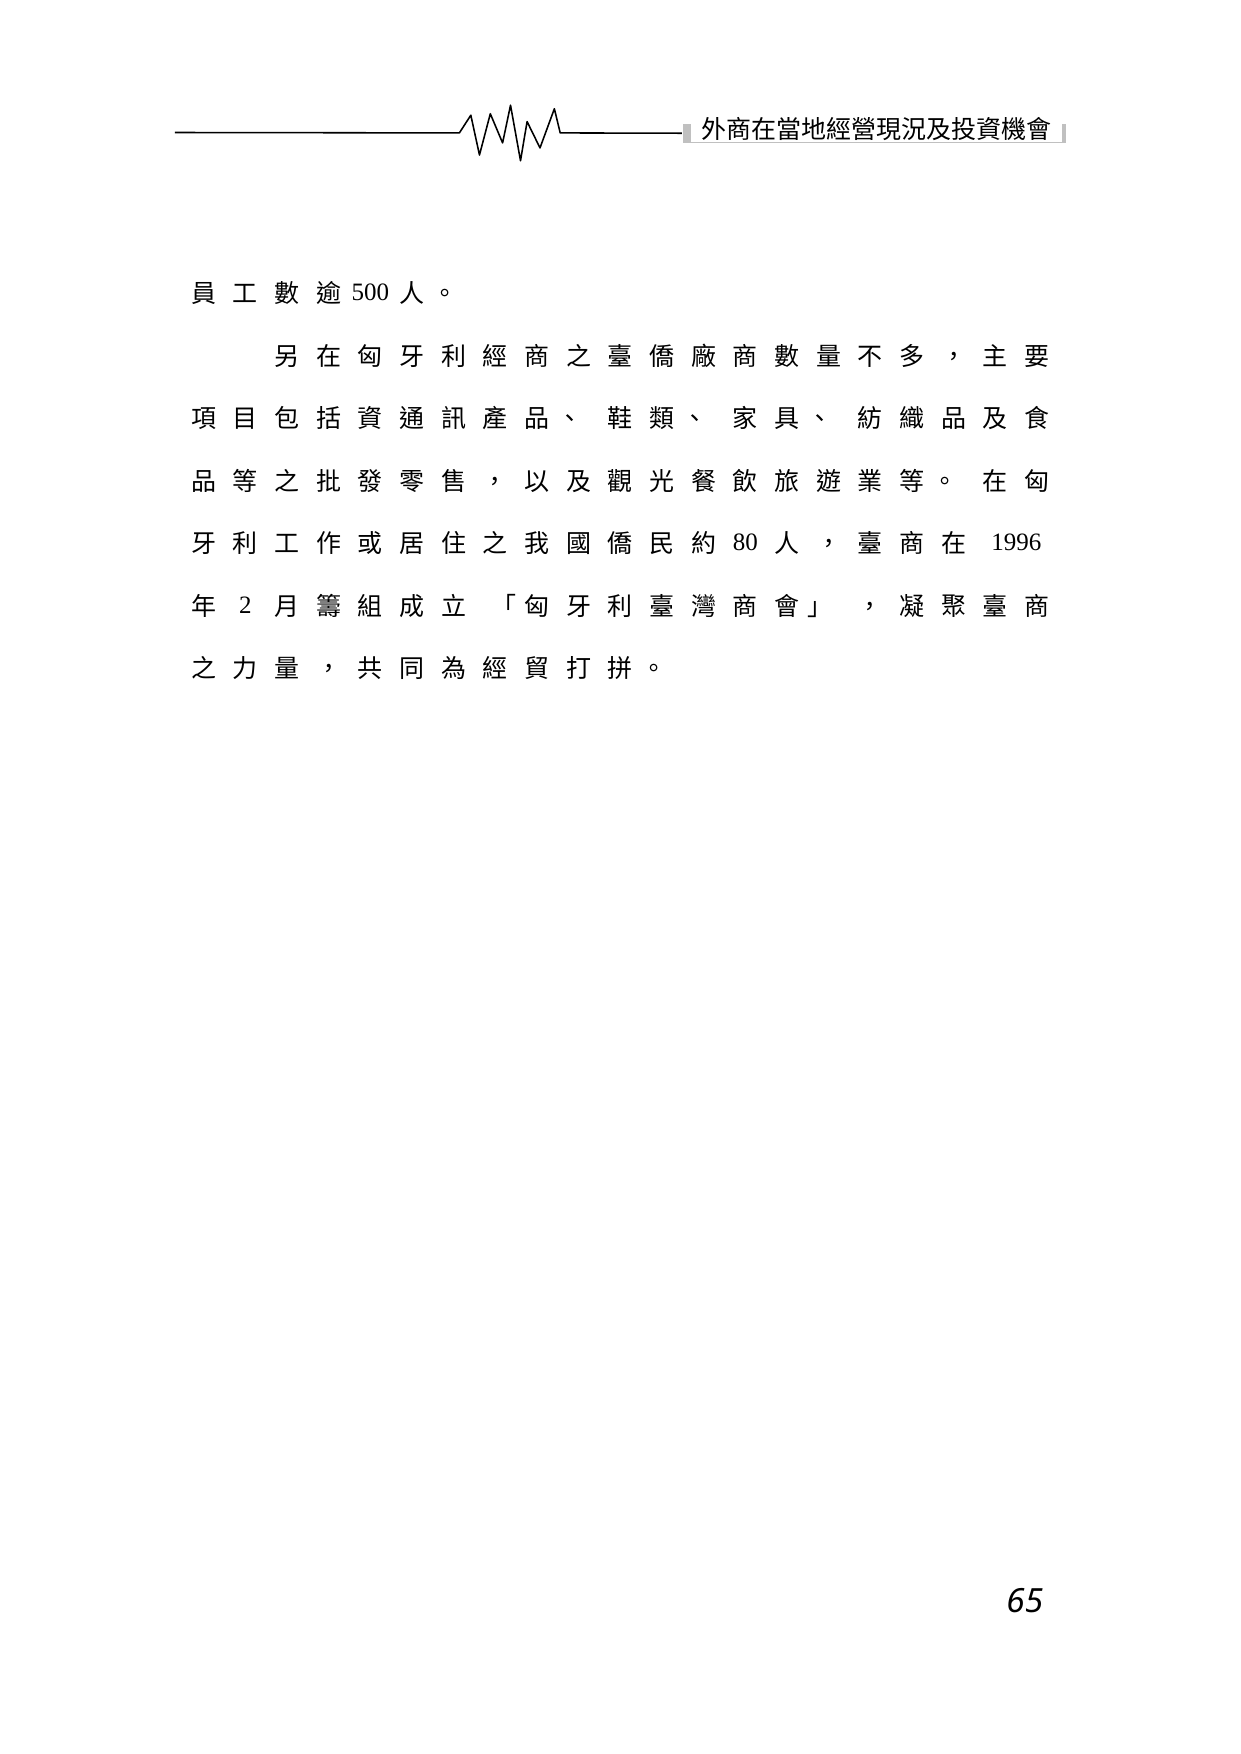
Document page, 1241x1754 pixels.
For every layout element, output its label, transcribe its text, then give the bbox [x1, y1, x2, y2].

text 另在匈牙利經商之臺僑廠商數量不多，主要項目包括資通訊產品、鞋類、家具、紡織品及食品等之批發零售，以及觀光餐飲旅遊業等。在匈牙利工作或居住之我國僑民約80人，臺商在1996年2月籌組成立「匈牙利臺灣商會」，凝聚臺商之力量，共同為經貿打拼。 [183, 313, 1058, 688]
text 員工數逾500人。 [183, 250, 1058, 313]
